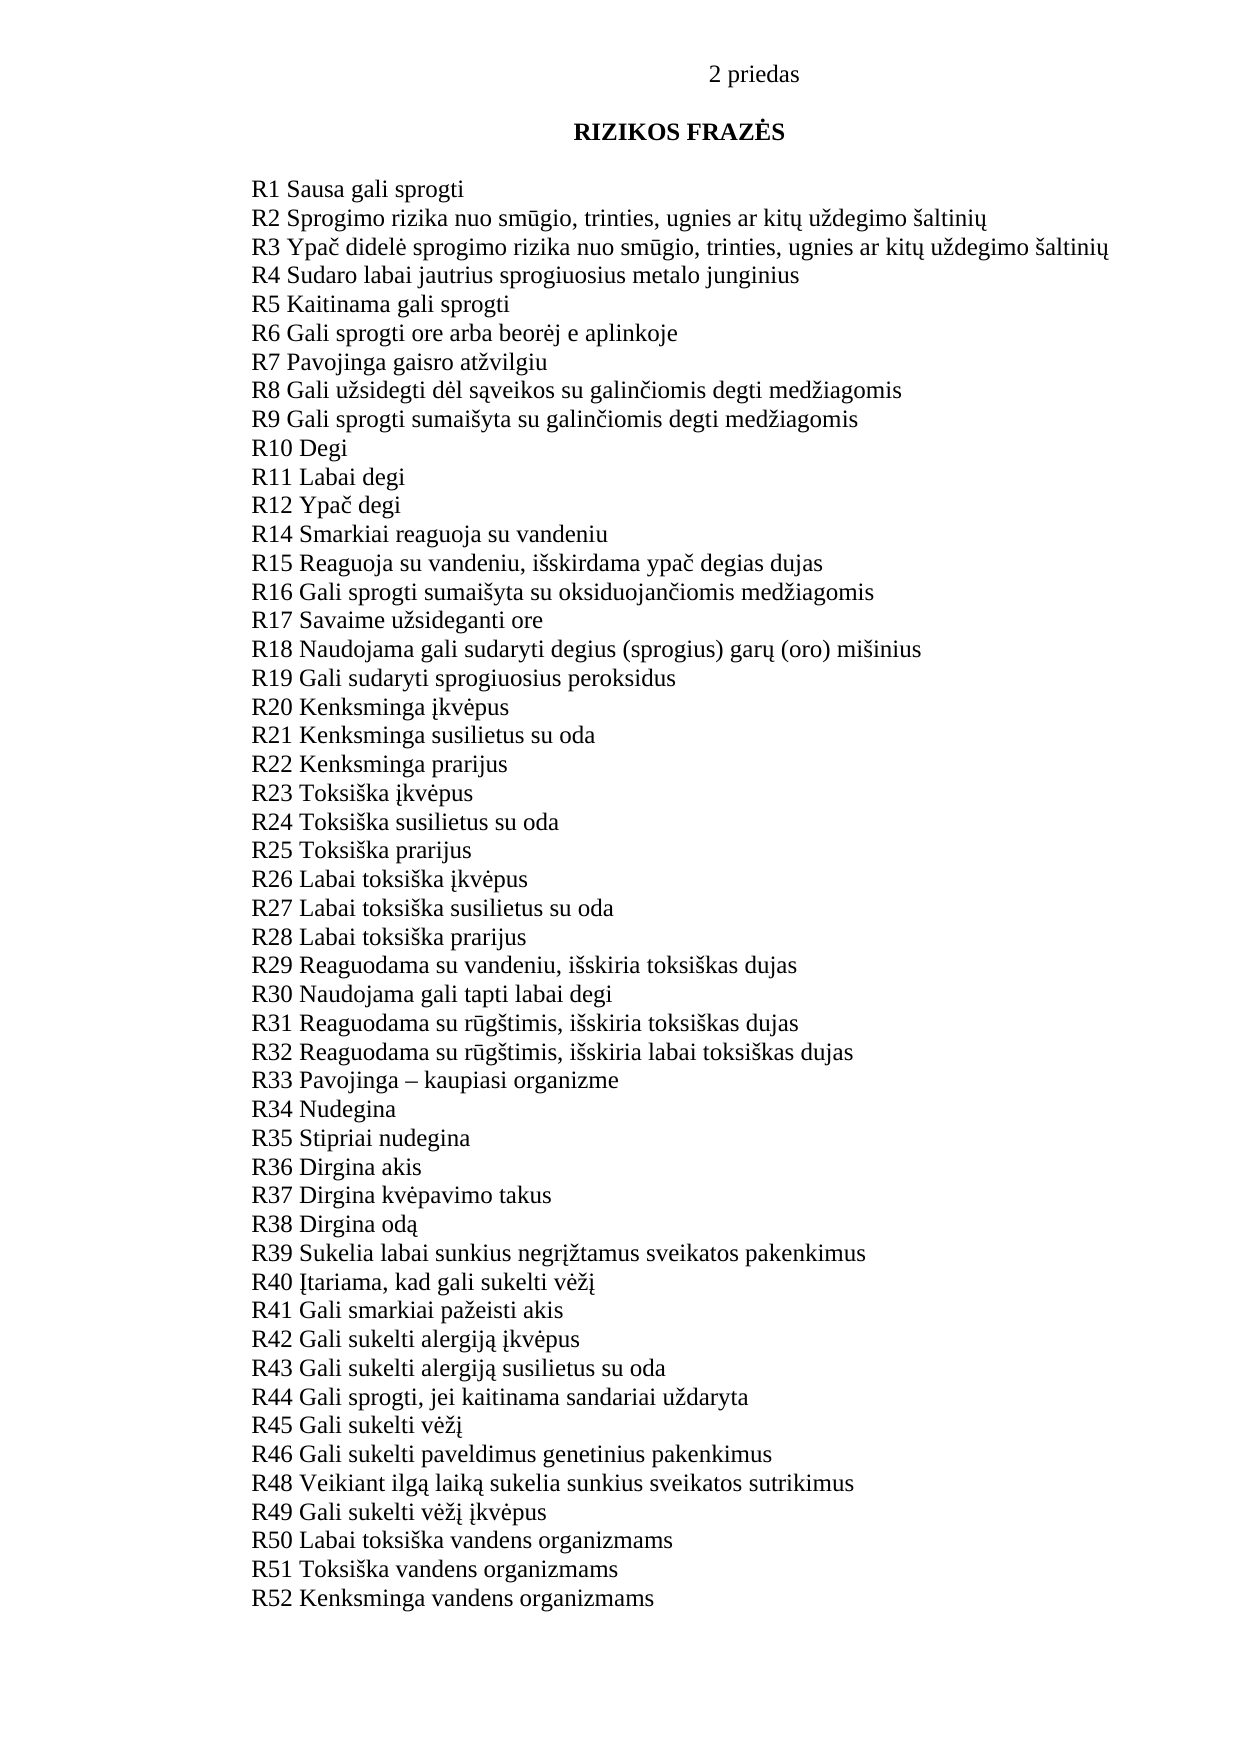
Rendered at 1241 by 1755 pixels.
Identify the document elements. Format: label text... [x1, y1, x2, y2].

text R27 Labai toksiška susilietus su oda [177, 893, 1181, 922]
text R2 Sprogimo rizika nuo smūgio, trinties, ugnies ar kitų uždegimo šaltinių [177, 203, 1181, 232]
text R43 Gali sukelti alergiją susilietus su oda [177, 1353, 1181, 1382]
text R9 Gali sprogti sumaišyta su galinčiomis degti medžiagomis [177, 404, 1181, 433]
text R33 Pavojinga – kaupiasi organizme [177, 1065, 1181, 1094]
text R49 Gali sukelti vėžį įkvėpus [177, 1497, 1181, 1525]
text 2 priedas [177, 59, 1181, 88]
text R11 Labai degi [177, 462, 1181, 490]
text R29 Reaguodama su vandeniu, išskiria toksiškas dujas [177, 950, 1181, 979]
text R6 Gali sprogti ore arba beorėj e aplinkoje [177, 318, 1181, 347]
text R5 Kaitinama gali sprogti [177, 289, 1181, 318]
text R44 Gali sprogti, jei kaitinama sandariai uždaryta [177, 1382, 1181, 1410]
text R3 Ypač didelė sprogimo rizika nuo smūgio, trinties, ugnies ar kitų uždegimo šaltinių [177, 232, 1181, 260]
text R14 Smarkiai reaguoja su vandeniu [177, 519, 1181, 548]
text R31 Reaguodama su rūgštimis, išskiria toksiškas dujas [177, 1008, 1181, 1037]
text R51 Toksiška vandens organizmams [177, 1554, 1181, 1583]
text R52 Kenksminga vandens organizmams [177, 1583, 1181, 1612]
text R28 Labai toksiška prarijus [177, 922, 1181, 950]
text R17 Savaime užsideganti ore [177, 605, 1181, 634]
text R22 Kenksminga prarijus [177, 749, 1181, 778]
text R38 Dirgina odą [177, 1209, 1181, 1238]
text R48 Veikiant ilgą laiką sukelia sunkius sveikatos sutrikimus [177, 1468, 1181, 1497]
text R32 Reaguodama su rūgštimis, išskiria labai toksiškas dujas [177, 1037, 1181, 1065]
text R21 Kenksminga susilietus su oda [177, 720, 1181, 749]
text R4 Sudaro labai jautrius sprogiuosius metalo junginius [177, 260, 1181, 289]
text R30 Naudojama gali tapti labai degi [177, 979, 1181, 1008]
text R10 Degi [177, 433, 1181, 462]
text R42 Gali sukelti alergiją įkvėpus [177, 1324, 1181, 1353]
text R36 Dirgina akis [177, 1152, 1181, 1180]
text R24 Toksiška susilietus su oda [177, 807, 1181, 835]
text R20 Kenksminga įkvėpus [177, 692, 1181, 720]
text R39 Sukelia labai sunkius negrįžtamus sveikatos pakenkimus [177, 1238, 1181, 1267]
text R23 Toksiška įkvėpus [177, 778, 1181, 807]
text R18 Naudojama gali sudaryti degius (sprogius) garų (oro) mišinius [177, 634, 1181, 663]
text R15 Reaguoja su vandeniu, išskirdama ypač degias dujas [177, 548, 1181, 577]
text R1 Sausa gali sprogti [177, 174, 1181, 203]
text R26 Labai toksiška įkvėpus [177, 864, 1181, 893]
text R41 Gali smarkiai pažeisti akis [177, 1295, 1181, 1324]
text R19 Gali sudaryti sprogiuosius peroksidus [177, 663, 1181, 692]
text R8 Gali užsidegti dėl sąveikos su galinčiomis degti medžiagomis [177, 375, 1181, 404]
text R34 Nudegina [177, 1094, 1181, 1123]
text R16 Gali sprogti sumaišyta su oksiduojančiomis medžiagomis [177, 577, 1181, 605]
text R35 Stipriai nudegina [177, 1123, 1181, 1152]
text R40 Įtariama, kad gali sukelti vėžį [177, 1267, 1181, 1295]
text R46 Gali sukelti paveldimus genetinius pakenkimus [177, 1439, 1181, 1468]
text R37 Dirgina kvėpavimo takus [177, 1180, 1181, 1209]
text R12 Ypač degi [177, 490, 1181, 519]
text R7 Pavojinga gaisro atžvilgiu [177, 347, 1181, 375]
text RIZIKOS FRAZĖS [177, 117, 1181, 145]
text R45 Gali sukelti vėžį [177, 1410, 1181, 1439]
text R50 Labai toksiška vandens organizmams [177, 1525, 1181, 1554]
text R25 Toksiška prarijus [177, 835, 1181, 864]
